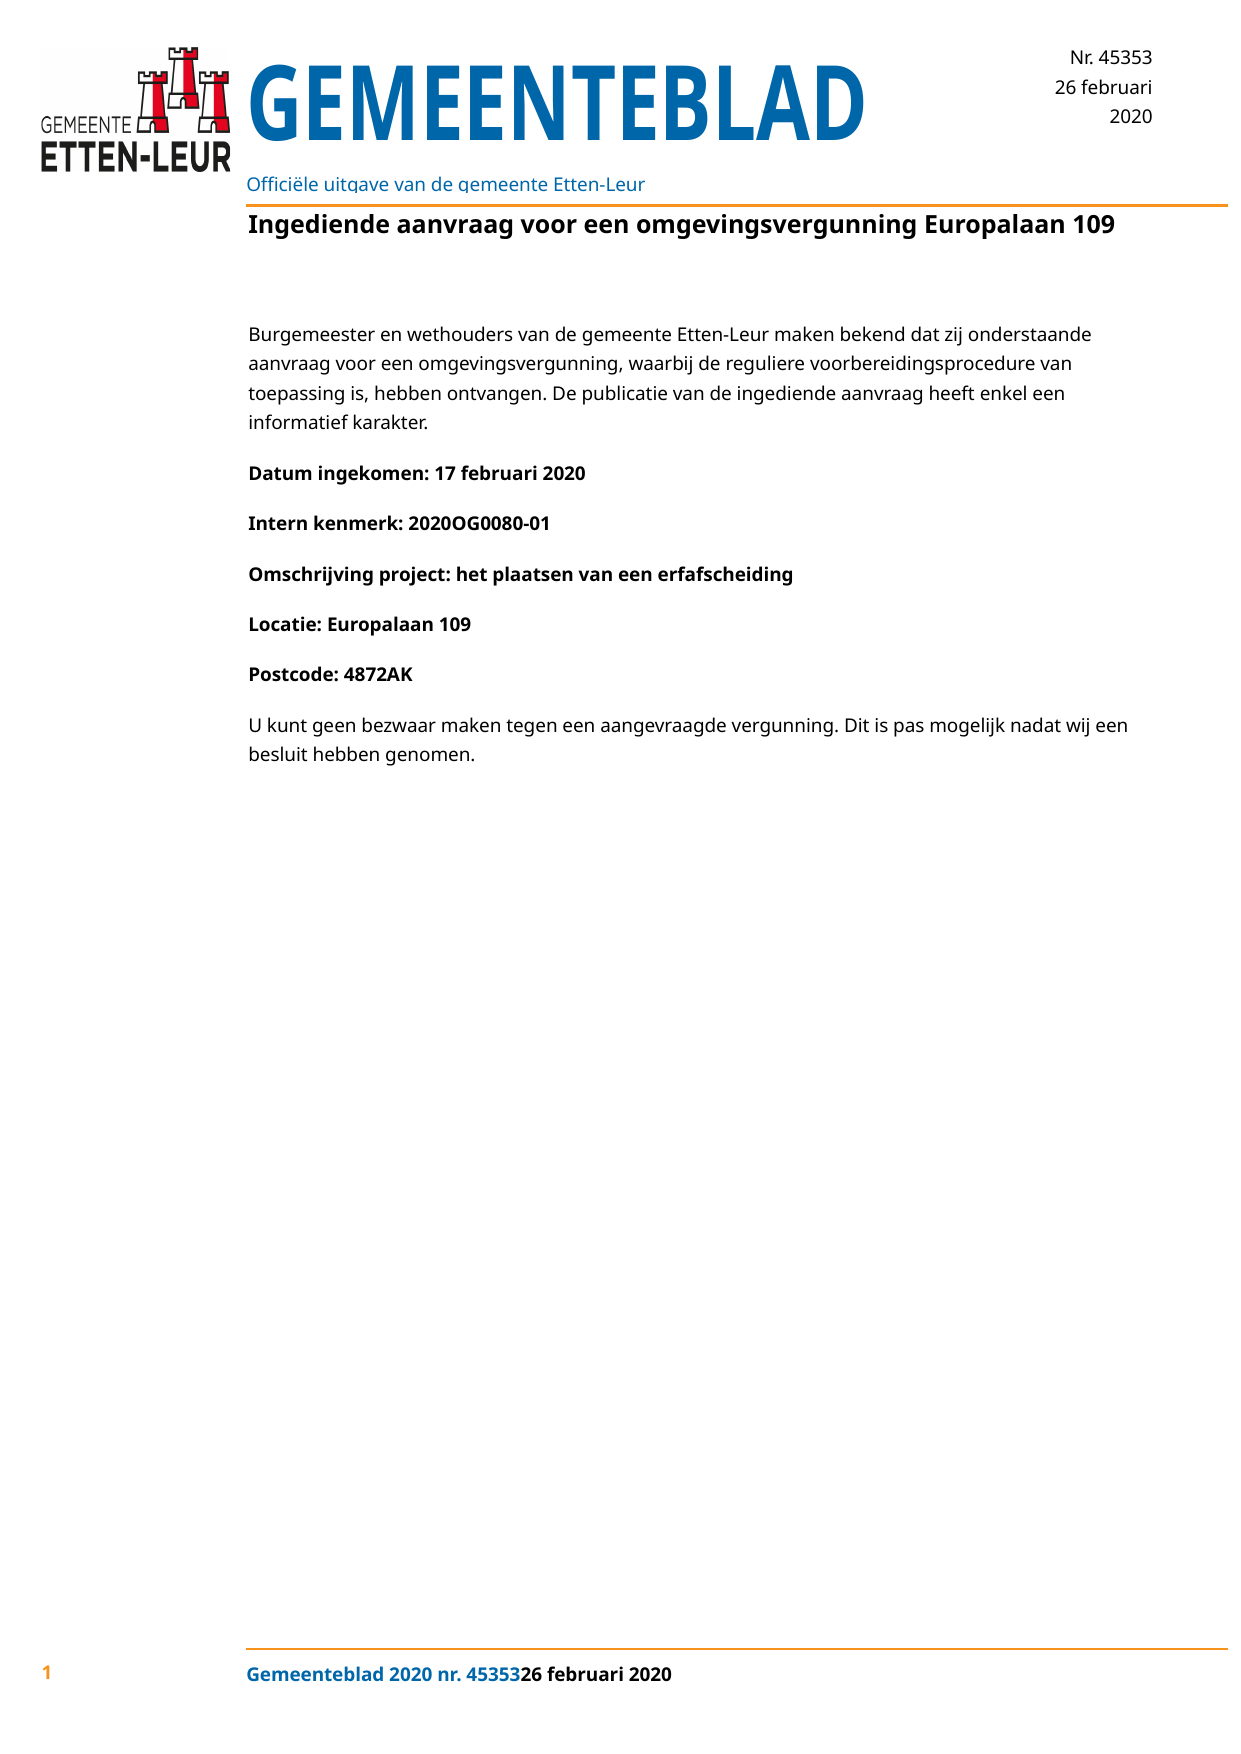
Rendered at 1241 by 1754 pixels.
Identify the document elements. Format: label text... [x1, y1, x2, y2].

text Postcode: 4872AK [248, 662, 1152, 687]
text Intern kenmerk: 2020OG0080-01 [248, 510, 1152, 536]
text Datum ingekomen: 17 februari 2020 [248, 460, 1152, 486]
picture [41, 47, 231, 172]
text U kunt geen bezwaar maken tegen een aangevraagde vergunning. Dit is pas mogelijk nadat wij een besluit hebben genomen. [248, 712, 1152, 767]
text Burgemeester en wethouders van de gemeente Etten-Leur maken bekend dat zij onderstaande aanvraag voor een omgevingsvergunning, waarbij de reguliere voorbereidingsprocedure van toepassing is, hebben ontvangen. De publicatie van de ingediende aanvraag heeft enkel een informatief karakter. [248, 321, 1152, 435]
text Omschrijving project: het plaatsen van een erfafscheiding [248, 561, 1152, 586]
text Ingediende aanvraag voor een omgevingsvergunning Europalaan 109 [248, 207, 1152, 241]
text Locatie: Europalaan 109 [248, 611, 1152, 637]
